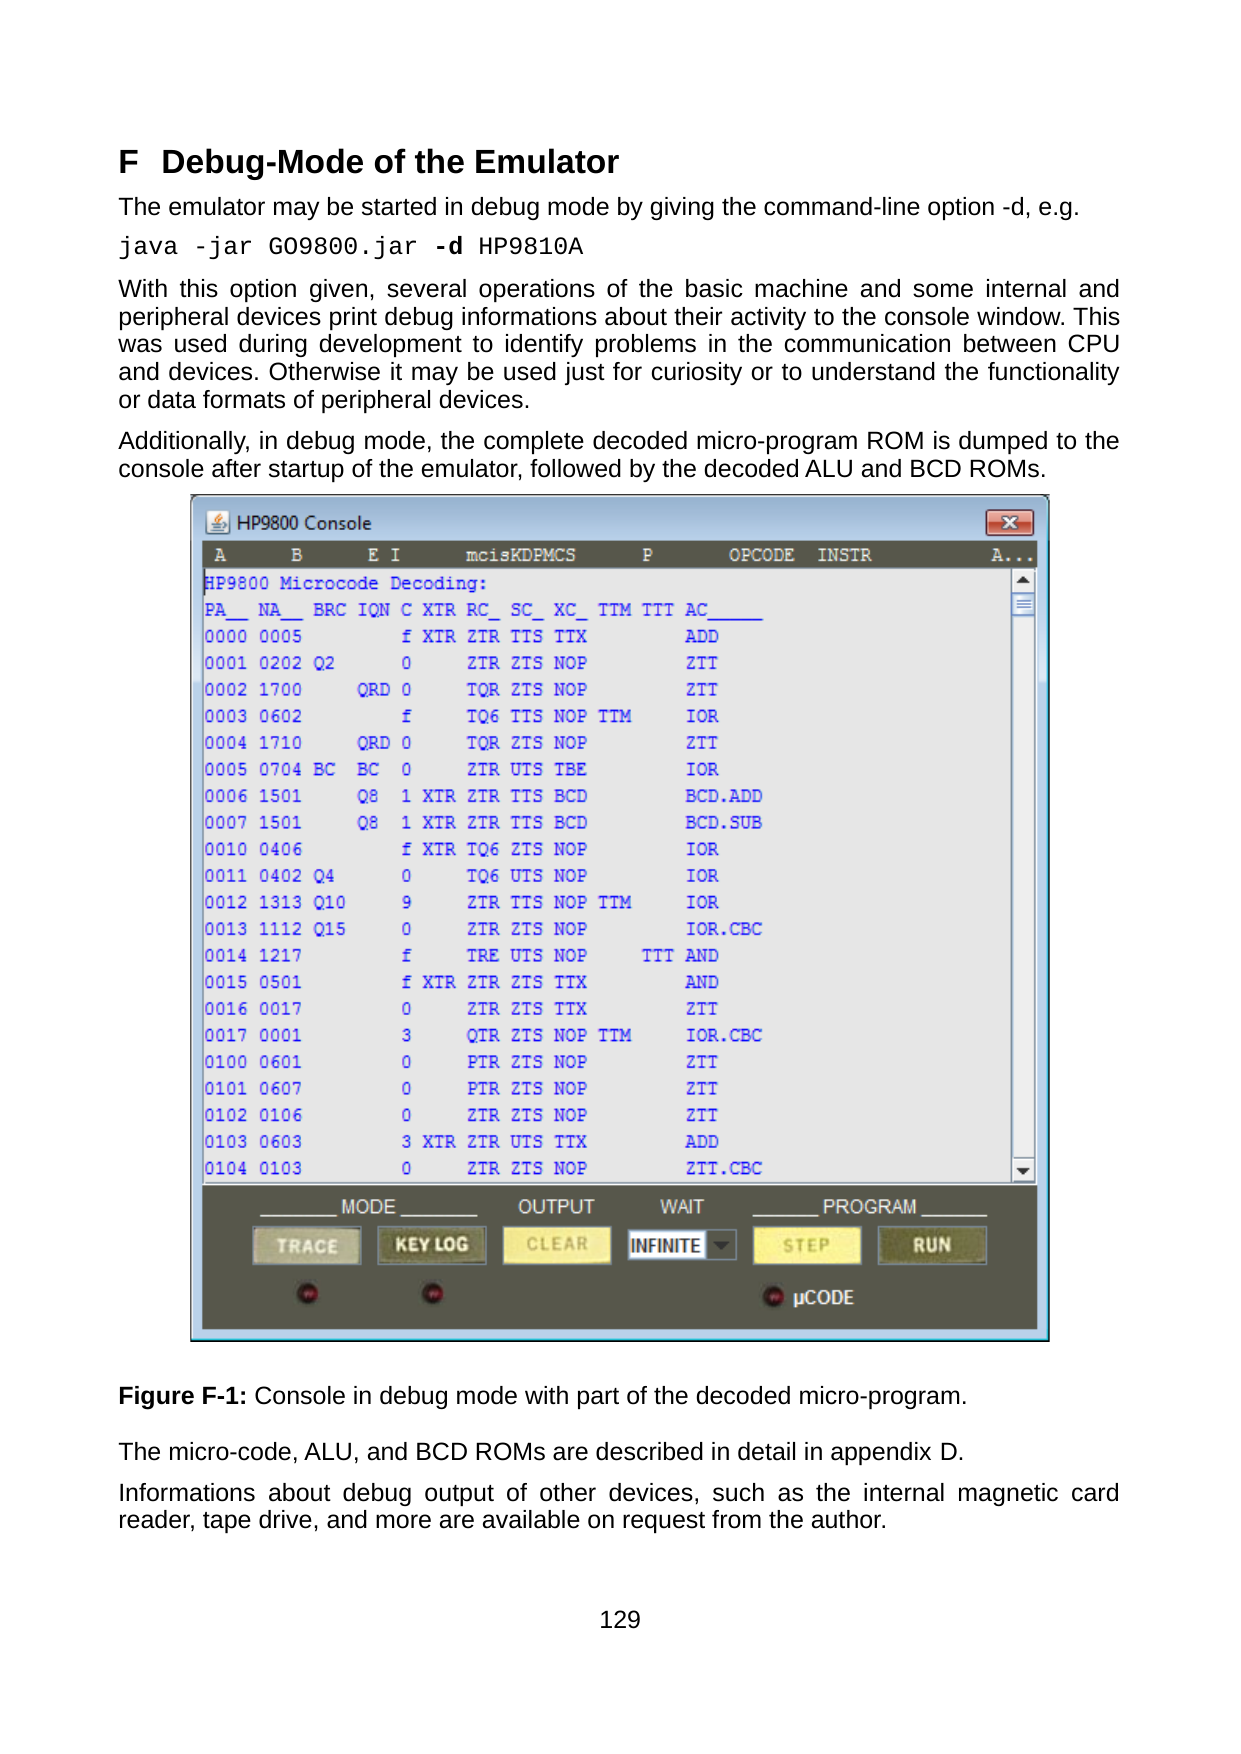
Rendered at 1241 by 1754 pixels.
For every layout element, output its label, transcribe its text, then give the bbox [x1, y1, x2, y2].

text Figure F-1: Console in debug mode with part of the decoded micro-program. [118, 1382, 1122, 1410]
picture [190, 494, 1050, 1342]
text The emulator may be started in debug mode by giving the command-line option -d, e.g. [118, 193, 1122, 221]
text The micro-code, ALU, and BCD ROMs are described in detail in appendix D. [118, 1438, 1122, 1466]
text java -jar GO9800.jar -d HP9810A [118, 233, 1122, 262]
text Informations about debug output of other devices, such as the internal magnetic card reader, tape drive, and more are available on request from the author. [118, 1478, 1122, 1534]
subtitle Debug-Mode of the Emulator [118, 143, 1122, 181]
text With this option given, several operations of the basic machine and some internal and peripheral devices print debug informations about their activity to the console window. This was used during development to identify problems in the communication between CPU and devices. Otherwise it may be used just for curiosity or to understand the functionality or data formats of peripheral devices. [118, 274, 1122, 414]
text Additionally, in debug mode, the complete decoded micro-program ROM is dumped to the console after startup of the emulator, followed by the decoded ALU and BCD ROMs. [118, 426, 1122, 482]
